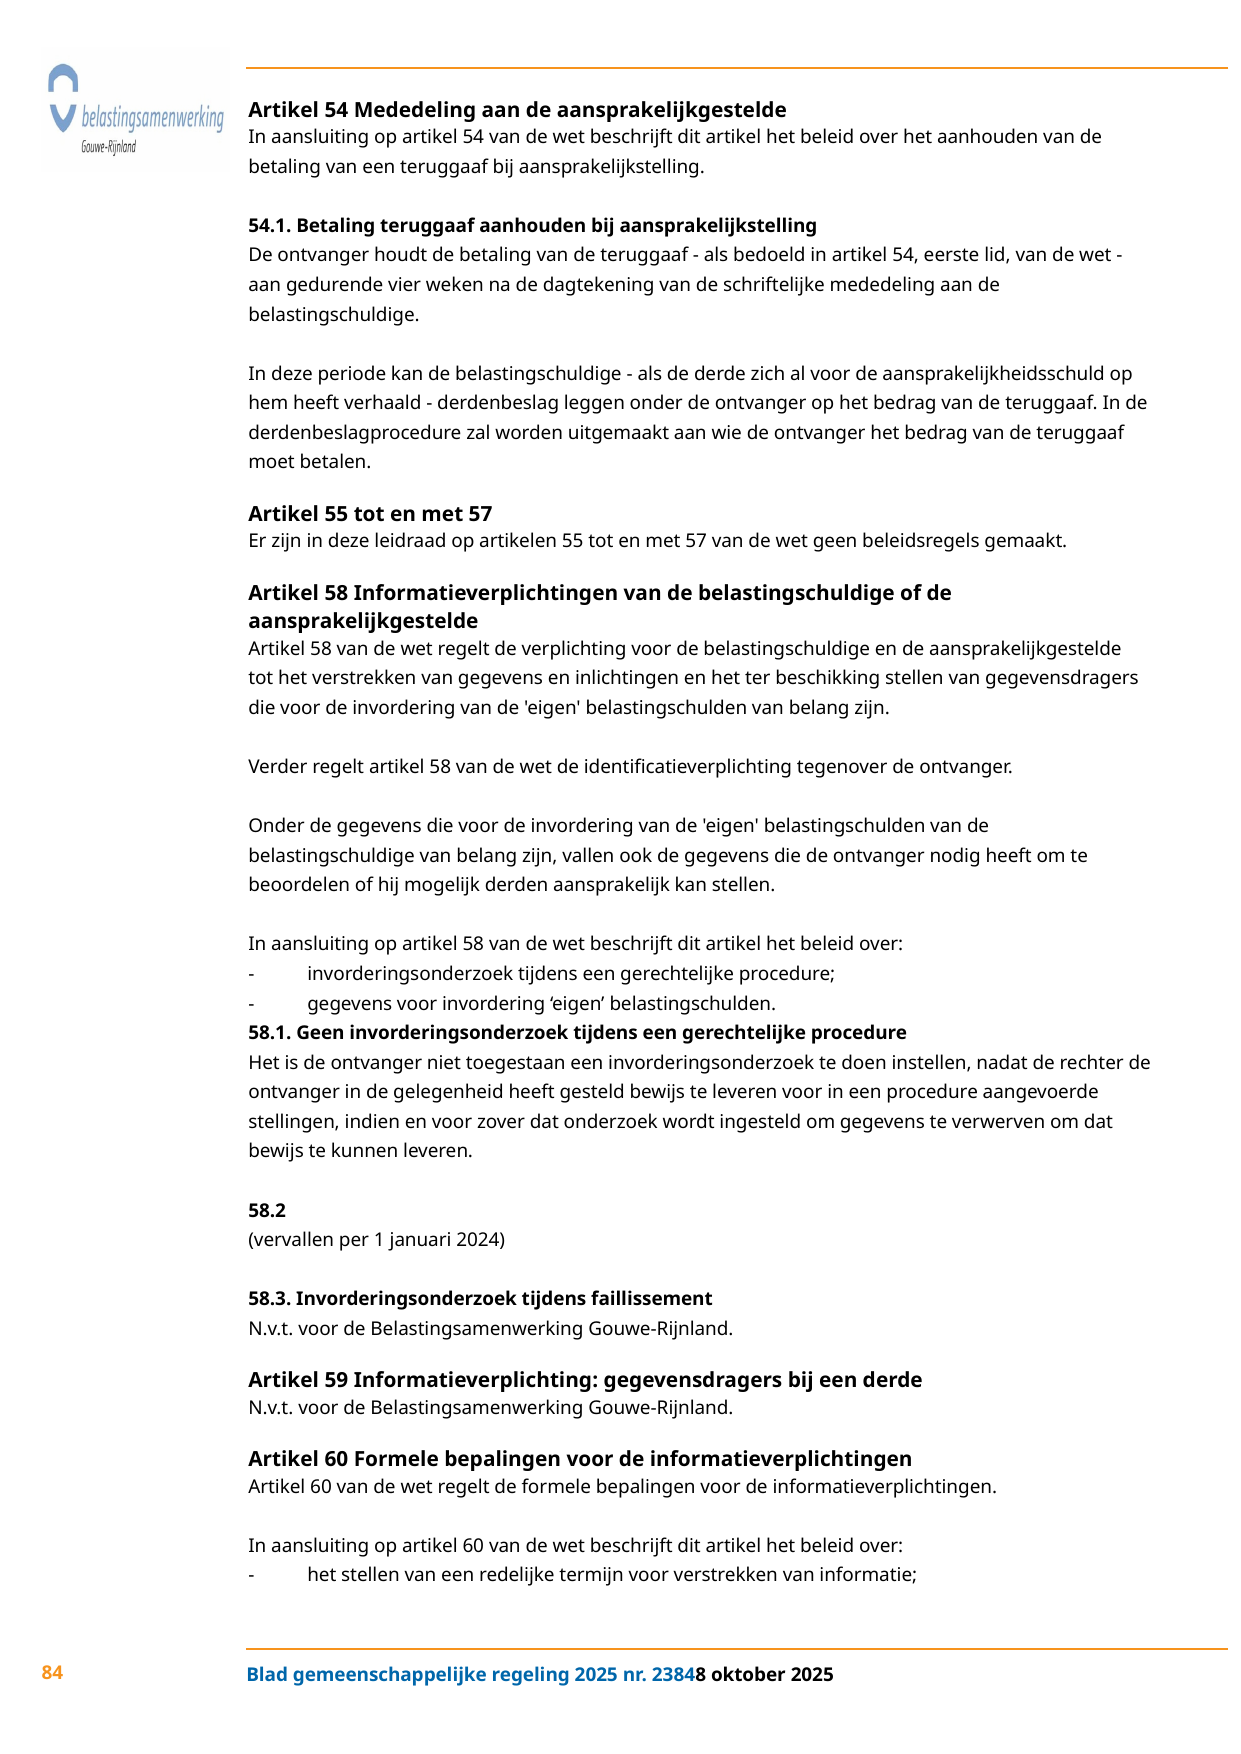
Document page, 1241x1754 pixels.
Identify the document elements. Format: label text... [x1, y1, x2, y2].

text Artikel 60 Formele bepalingen voor de informatieverplichtingen [248, 1444, 1152, 1473]
text Er zijn in deze leidraad op artikelen 55 tot en met 57 van de wet geen beleidsregels gemaakt. [248, 527, 1152, 553]
text In aansluiting op artikel 54 van de wet beschrijft dit artikel het beleid over het aanhouden van de betaling van een teruggaaf bij aansprakelijkstelling. [248, 123, 1152, 178]
text Artikel 58 Informatieverplichtingen van de belastingschuldige of de aansprakelijkgestelde [248, 578, 1152, 635]
text Verder regelt artikel 58 van de wet de identificatieverplichting tegenover de ontvanger. [248, 753, 1152, 779]
list het stellen van een redelijke termijn voor verstrekken van informatie; [248, 1562, 1152, 1587]
picture [41, 47, 231, 172]
text N.v.t. voor de Belastingsamenwerking Gouwe-Rijnland. [248, 1394, 1152, 1420]
text Het is de ontvanger niet toegestaan een invorderingsonderzoek te doen instellen, nadat de rechter de ontvanger in de gelegenheid heeft gesteld bewijs te leveren voor in een procedure aangevoerde stellingen, indien en voor zover dat onderzoek wordt ingesteld om gegevens te verwerven om dat bewijs te kunnen leveren. [248, 1049, 1152, 1163]
text Artikel 60 van de wet regelt de formele bepalingen voor de informatieverplichtingen. [248, 1473, 1152, 1499]
text In aansluiting op artikel 58 van de wet beschrijft dit artikel het beleid over: [248, 931, 1152, 956]
text De ontvanger houdt de betaling van de teruggaaf - als bedoeld in artikel 54, eerste lid, van de wet - aan gedurende vier weken na de dagtekening van de schriftelijke mededeling aan de belastingschuldige. [248, 242, 1152, 326]
text In aansluiting op artikel 60 van de wet beschrijft dit artikel het beleid over: [248, 1532, 1152, 1558]
text 54.1. Betaling teruggaaf aanhouden bij aansprakelijkstelling [248, 212, 1152, 238]
text Artikel 54 Mededeling aan de aansprakelijkgestelde [248, 95, 1152, 123]
text Onder de gegevens die voor de invordering van de 'eigen' belastingschulden van de belastingschuldige van belang zijn, vallen ook de gegevens die de ontvanger nodig heeft om te beoordelen of hij mogelijk derden aansprakelijk kan stellen. [248, 812, 1152, 897]
list invorderingsonderzoek tijdens een gerechtelijke procedure; [248, 960, 1152, 986]
text Artikel 59 Informatieverplichting: gegevensdragers bij een derde [248, 1366, 1152, 1394]
text 58.3. Invorderingsonderzoek tijdens faillissement [248, 1286, 1152, 1311]
text Artikel 55 tot en met 57 [248, 499, 1152, 527]
text 58.1. Geen invorderingsonderzoek tijdens een gerechtelijke procedure [248, 1019, 1152, 1045]
text In deze periode kan de belastingschuldige - als de derde zich al voor de aansprakelijkheidsschuld op hem heeft verhaald - derdenbeslag leggen onder de ontvanger op het bedrag van de teruggaaf. In de derdenbeslagprocedure zal worden uitgemaakt aan wie de ontvanger het bedrag van de teruggaaf moet betalen. [248, 360, 1152, 474]
text (vervallen per 1 januari 2024) [248, 1226, 1152, 1252]
text N.v.t. voor de Belastingsamenwerking Gouwe-Rijnland. [248, 1315, 1152, 1341]
text Artikel 58 van de wet regelt de verplichting voor de belastingschuldige en de aansprakelijkgestelde tot het verstrekken van gegevens en inlichtingen en het ter beschikking stellen van gegevensdragers die voor de invordering van de 'eigen' belastingschulden van belang zijn. [248, 635, 1152, 720]
list gegevens voor invordering ‘eigen’ belastingschulden. [248, 990, 1152, 1016]
text 58.2 [248, 1197, 1152, 1223]
